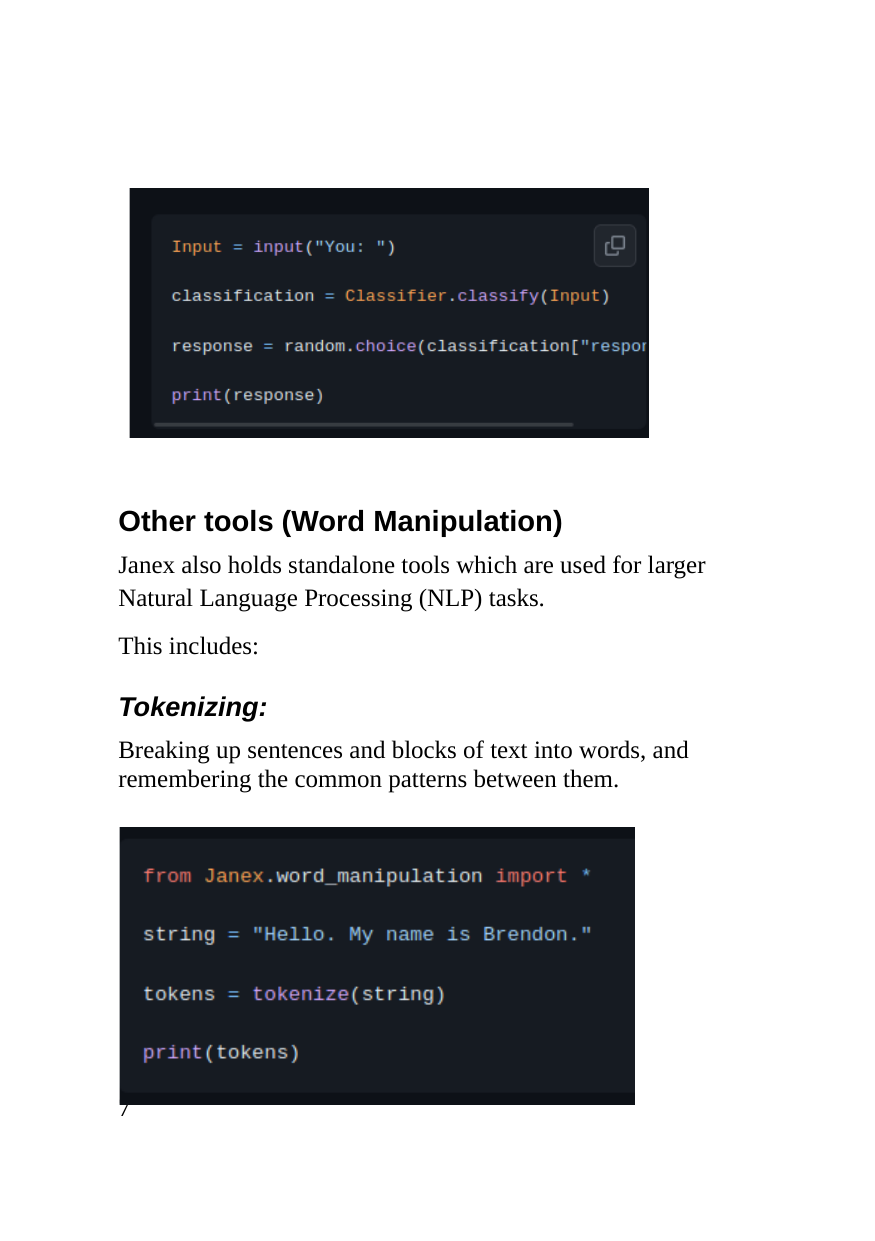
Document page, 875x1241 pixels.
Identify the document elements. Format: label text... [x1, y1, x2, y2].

picture [119, 827, 635, 1105]
text Breaking up sentences and blocks of text into words, and remembering the common patterns between them. [118, 735, 756, 792]
text This includes: [118, 631, 756, 660]
subtitle Tokenizing: [118, 691, 756, 722]
picture [129, 188, 649, 438]
subtitle Other tools (Word Manipulation) [118, 504, 756, 538]
text Janex also holds standalone tools which are used for larger Natural Language Processing (NLP) tasks. [118, 550, 756, 612]
